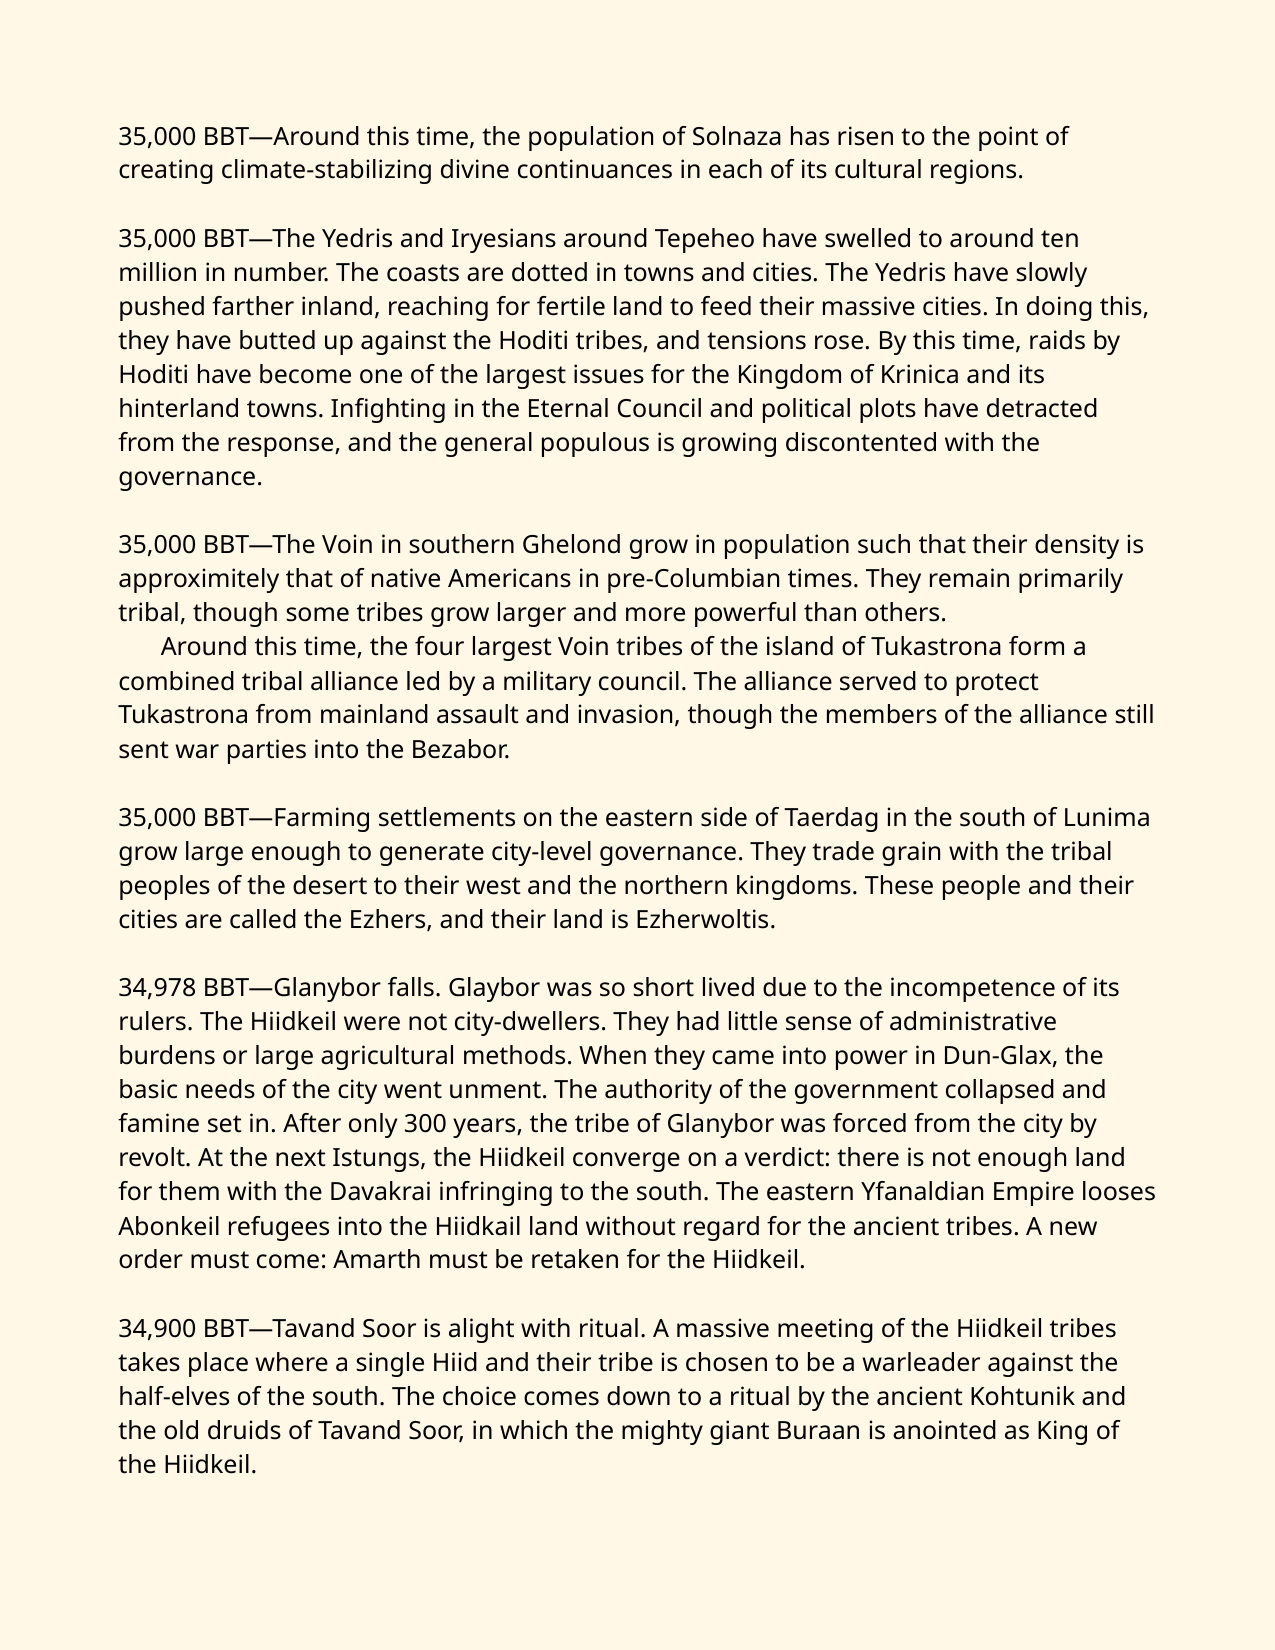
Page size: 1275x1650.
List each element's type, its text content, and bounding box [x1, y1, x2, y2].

text 35,000 BBT—Around this time, the population of Solnaza has risen to the point of creating climate-stabilizing divine continuances in each of its cultural regions. [118, 118, 1157, 186]
text 35,000 BBT—Farming settlements on the eastern side of Taerdag in the south of Lunima grow large enough to generate city-level governance. They trade grain with the tribal peoples of the desert to their west and the northern kingdoms. These people and their cities are called the Ezhers, and their land is Ezherwoltis. [118, 799, 1157, 936]
text 35,000 BBT—The Yedris and Iryesians around Tepeheo have swelled to around ten million in number. The coasts are dotted in towns and cities. The Yedris have slowly pushed farther inland, reaching for fertile land to feed their massive cities. In doing this, they have butted up against the Hoditi tribes, and tensions rose. By this time, raids by Hoditi have become one of the largest issues for the Kingdom of Krinica and its hinterland towns. Infighting in the Eternal Council and political plots have detracted from the response, and the general populous is growing discontented with the governance. [118, 220, 1157, 493]
text Around this time, the four largest Voin tribes of the island of Tukastrona form a combined tribal alliance led by a military council. The alliance served to protect Tukastrona from mainland assault and invasion, though the members of the alliance still sent war parties into the Bezabor. [118, 629, 1157, 765]
text 35,000 BBT—The Voin in southern Ghelond grow in population such that their density is approximitely that of native Americans in pre-Columbian times. They remain primarily tribal, though some tribes grow larger and more powerful than others. [118, 527, 1157, 629]
text 34,978 BBT—Glanybor falls. Glaybor was so short lived due to the incompetence of its rulers. The Hiidkeil were not city-dwellers. They had little sense of administrative burdens or large agricultural methods. When they came into power in Dun-Glax, the basic needs of the city went unment. The authority of the government collapsed and famine set in. After only 300 years, the tribe of Glanybor was forced from the city by revolt. At the next Istungs, the Hiidkeil converge on a verdict: there is not enough land for them with the Davakrai infringing to the south. The eastern Yfanaldian Empire looses Abonkeil refugees into the Hiidkail land without regard for the ancient tribes. A new order must come: Amarth must be retaken for the Hiidkeil. [118, 970, 1157, 1276]
text 34,900 BBT—Tavand Soor is alight with ritual. A massive meeting of the Hiidkeil tribes takes place where a single Hiid and their tribe is chosen to be a warleader against the half-elves of the south. The choice comes down to a ritual by the ancient Kohtunik and the old druids of Tavand Soor, in which the mighty giant Buraan is anointed as King of the Hiidkeil. [118, 1310, 1157, 1481]
